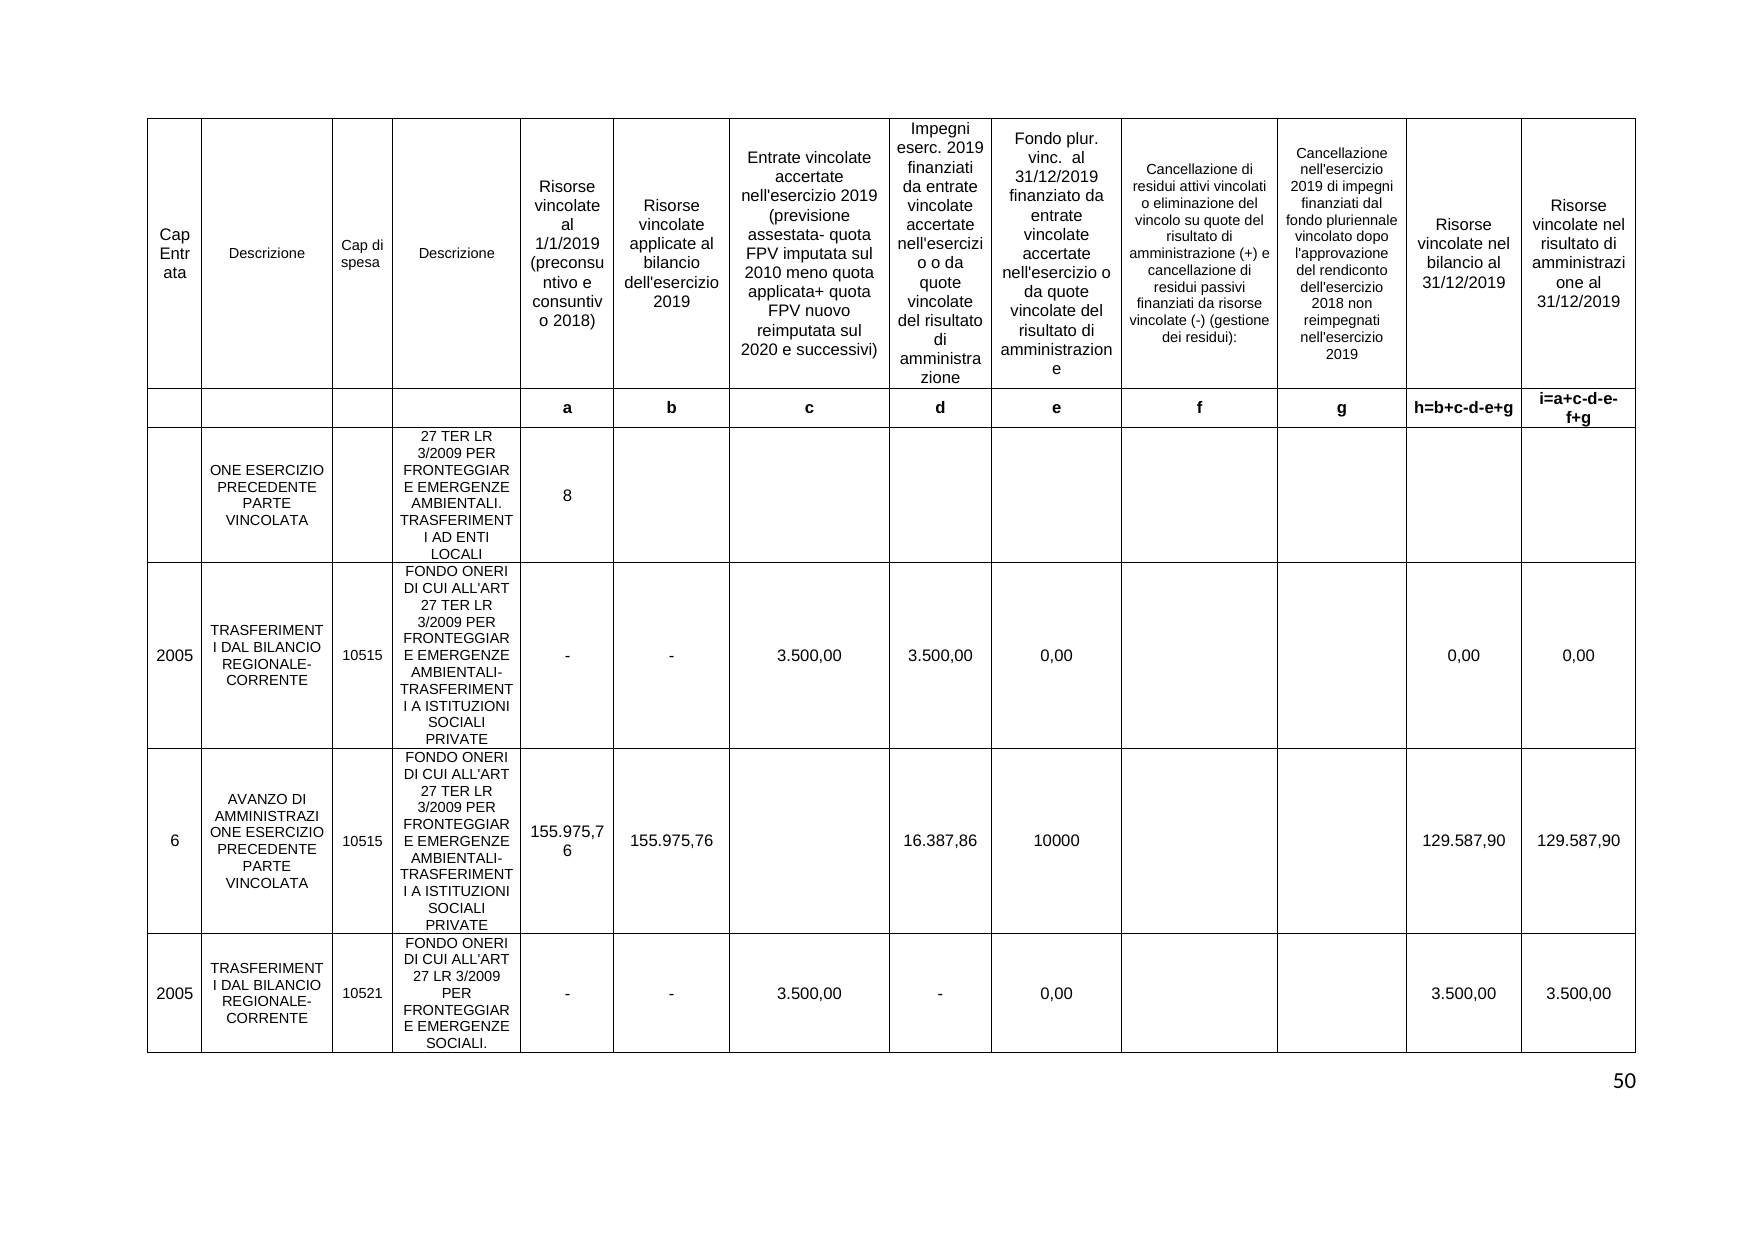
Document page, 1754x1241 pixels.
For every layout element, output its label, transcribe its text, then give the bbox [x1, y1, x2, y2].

table_header Descrizione [393, 119, 520, 387]
table_cell 0,00 [1522, 563, 1635, 748]
table_cell - [521, 934, 613, 1052]
table_cell 2005 [148, 934, 201, 1052]
table_cell f [1122, 389, 1277, 427]
table_header Cap Entrata [148, 119, 201, 387]
table_header Risorse vincolate applicate al bilancio dell'esercizio 2019 [614, 119, 729, 387]
table_cell 155.975,76 [521, 749, 613, 933]
table_cell [730, 749, 889, 933]
table_cell [1407, 428, 1521, 562]
table_cell 10515 [333, 563, 392, 748]
table_cell [1122, 563, 1277, 748]
table_cell - [521, 563, 613, 748]
table_cell [333, 428, 392, 562]
table_cell 0,00 [992, 563, 1121, 748]
table_cell 8 [521, 428, 613, 562]
table_header Descrizione [202, 119, 332, 387]
table_cell FONDO ONERI DI CUI ALL'ART 27 TER LR 3/2009 PER FRONTEGGIARE EMERGENZE AMBIENTALI- TRASFERIMENTI A ISTITUZIONI SOCIALI PRIVATE [393, 563, 520, 748]
table_header Risorse vincolate nel bilancio al 31/12/2019 [1407, 119, 1521, 387]
table_cell 10515 [333, 749, 392, 933]
table_cell ONE ESERCIZIO PRECEDENTE PARTE VINCOLATA [202, 428, 332, 562]
table_cell [992, 428, 1121, 562]
table_cell 10000 [992, 749, 1121, 933]
table_cell 155.975,76 [614, 749, 729, 933]
table_cell FONDO ONERI DI CUI ALL'ART 27 LR 3/2009 PER FRONTEGGIARE EMERGENZE SOCIALI. [393, 934, 520, 1052]
table_cell [148, 389, 201, 427]
table_cell i=a+c-d-e-f+g [1522, 389, 1635, 427]
table_cell h=b+c-d-e+g [1407, 389, 1521, 427]
table_cell [202, 389, 332, 427]
table_cell - [890, 934, 991, 1052]
table_cell [614, 428, 729, 562]
table_cell TRASFERIMENTI DAL BILANCIO REGIONALE-CORRENTE [202, 934, 332, 1052]
table_cell [1522, 428, 1635, 562]
table_header Fondo plur. vinc. al 31/12/2019 finanziato da entrate vincolate accertate nell'esercizio o da quote vincolate del risultato di amministrazione [992, 119, 1121, 387]
table_cell FONDO ONERI DI CUI ALL'ART 27 TER LR 3/2009 PER FRONTEGGIARE EMERGENZE AMBIENTALI- TRASFERIMENTI A ISTITUZIONI SOCIALI PRIVATE [393, 749, 520, 933]
table_cell 129.587,90 [1522, 749, 1635, 933]
table_header Impegni eserc. 2019 finanziati da entrate vincolate accertate nell'esercizio o da quote vincolate del risultato di amministrazione [890, 119, 991, 387]
table_cell [333, 389, 392, 427]
table_cell 0,00 [992, 934, 1121, 1052]
table_cell 3.500,00 [1407, 934, 1521, 1052]
table_cell 3.500,00 [730, 934, 889, 1052]
table_cell g [1278, 389, 1406, 427]
table_header Cancellazione di residui attivi vincolati o eliminazione del vincolo su quote del risultato di amministrazione (+) e cancellazione di residui passivi finanziati da risorse vincolate (-) (gestione dei residui): [1122, 119, 1277, 387]
table_cell 0,00 [1407, 563, 1521, 748]
table_cell [393, 389, 520, 427]
table_cell 3.500,00 [890, 563, 991, 748]
table_cell 16.387,86 [890, 749, 991, 933]
table_header Cancellazione nell'esercizio 2019 di impegni finanziati dal fondo pluriennale vincolato dopo l'approvazione del rendiconto dell'esercizio 2018 non reimpegnati nell'esercizio 2019 [1278, 119, 1406, 387]
table_cell c [730, 389, 889, 427]
table_cell 129.587,90 [1407, 749, 1521, 933]
table_header Risorse vincolate nel risultato di amministrazione al 31/12/2019 [1522, 119, 1635, 387]
table_cell 27 TER LR 3/2009 PER FRONTEGGIARE EMERGENZE AMBIENTALI. TRASFERIMENTI AD ENTI LOCALI [393, 428, 520, 562]
table_cell d [890, 389, 991, 427]
table_cell [890, 428, 991, 562]
table_cell - [614, 563, 729, 748]
table_cell [1278, 428, 1406, 562]
table_cell - [614, 934, 729, 1052]
table_cell [1122, 749, 1277, 933]
table_header Risorse vincolate al 1/1/2019 (preconsuntivo e consuntivo 2018) [521, 119, 613, 387]
table_cell 3.500,00 [730, 563, 889, 748]
table_cell b [614, 389, 729, 427]
table_cell e [992, 389, 1121, 427]
table_cell [1278, 934, 1406, 1052]
table_cell 2005 [148, 563, 201, 748]
table_cell [1122, 934, 1277, 1052]
table_cell 10521 [333, 934, 392, 1052]
table_cell [730, 428, 889, 562]
table_cell TRASFERIMENTI DAL BILANCIO REGIONALE-CORRENTE [202, 563, 332, 748]
table_header Entrate vincolate accertate nell'esercizio 2019 (previsione assestata- quota FPV imputata sul 2010 meno quota applicata+ quota FPV nuovo reimputata sul 2020 e successivi) [730, 119, 889, 387]
table_cell [1278, 749, 1406, 933]
table_cell a [521, 389, 613, 427]
table_cell [148, 428, 201, 562]
table_cell AVANZO DI AMMINISTRAZIONE ESERCIZIO PRECEDENTE PARTE VINCOLATA [202, 749, 332, 933]
table_cell 6 [148, 749, 201, 933]
table_header Cap di spesa [333, 119, 392, 387]
table_cell [1278, 563, 1406, 748]
table_cell 3.500,00 [1522, 934, 1635, 1052]
table_cell [1122, 428, 1277, 562]
